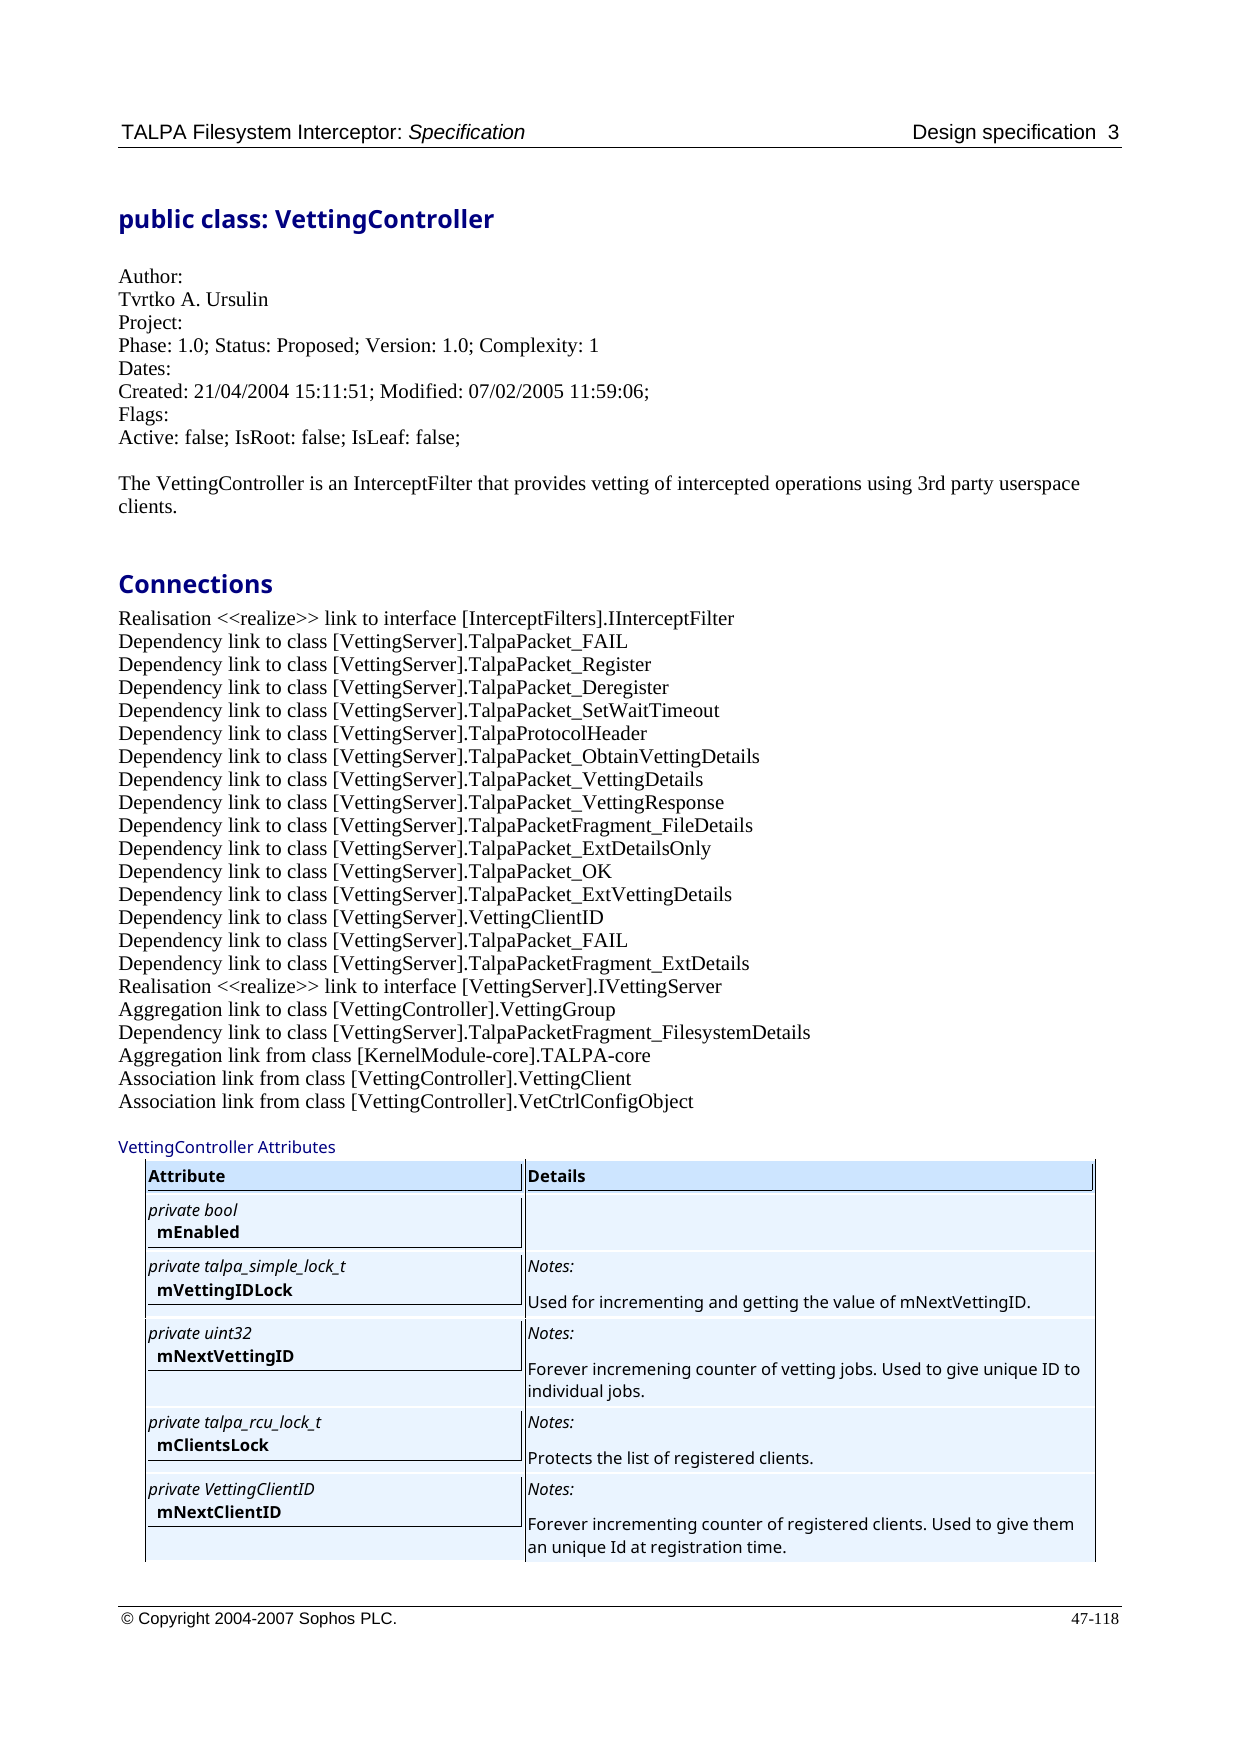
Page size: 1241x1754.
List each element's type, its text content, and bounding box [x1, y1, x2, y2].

subtitle public class: VettingController [118, 202, 1122, 236]
table_cell private talpa_simple_lock_t mVettingIDLock [146, 1252, 524, 1316]
text Aggregation link from class [KernelModule-core].TALPA-core [118, 1044, 1122, 1067]
table_cell private talpa_rcu_lock_t mClientsLock [146, 1408, 524, 1472]
text Project: [118, 311, 1122, 334]
text Dependency link to class [VettingServer].TalpaPacket_VettingResponse [118, 791, 1122, 814]
text Dependency link to class [VettingServer].TalpaPacket_SetWaitTimeout [118, 698, 1122, 722]
table_header [118, 1159, 145, 1562]
table_header Attribute [146, 1161, 524, 1193]
text Flags: [118, 403, 1122, 426]
subtitle Connections [118, 566, 1122, 600]
table_cell [526, 1195, 1095, 1250]
text Realisation <<realize>> link to interface [VettingServer].IVettingServer [118, 975, 1122, 998]
text Tvrtko A. Ursulin [118, 288, 1122, 311]
text Active: false; IsRoot: false; IsLeaf: false; [118, 426, 1122, 449]
table_cell private uint32 mNextVettingID [146, 1319, 524, 1406]
text Dependency link to class [VettingServer].TalpaProtocolHeader [118, 722, 1122, 744]
table_header VettingController Attributes [118, 1136, 1122, 1159]
text Phase: 1.0; Status: Proposed; Version: 1.0; Complexity: 1 [118, 334, 1122, 357]
text Created: 21/04/2004 15:11:51; Modified: 07/02/2005 11:59:06; [118, 380, 1122, 403]
text Association link from class [VettingController].VettingClient [118, 1067, 1122, 1090]
text Dependency link to class [VettingServer].TalpaPacket_Deregister [118, 676, 1122, 698]
text Realisation <<realize>> link to interface [InterceptFilters].IInterceptFilter [118, 606, 1122, 629]
text Dependency link to class [VettingServer].VettingClientID [118, 906, 1122, 929]
table_cell Notes: Forever incrementing counter of registered clients. Used to give them an unique Id at registration time. [526, 1474, 1095, 1562]
text Dependency link to class [VettingServer].TalpaPacket_FAIL [118, 929, 1122, 952]
text Dependency link to class [VettingServer].TalpaPacket_Register [118, 652, 1122, 676]
text Aggregation link to class [VettingController].VettingGroup [118, 998, 1122, 1021]
table_header [1096, 1159, 1122, 1562]
text Dependency link to class [VettingServer].TalpaPacketFragment_ExtDetails [118, 952, 1122, 975]
table_cell Notes: Protects the list of registered clients. [526, 1408, 1095, 1472]
table_cell private VettingClientID mNextClientID [146, 1474, 524, 1560]
text Author: [118, 265, 1122, 288]
text Dependency link to class [VettingServer].TalpaPacketFragment_FilesystemDetails [118, 1021, 1122, 1044]
text The VettingController is an InterceptFilter that provides vetting of intercepted operations using 3rd party userspace clients. [118, 472, 1122, 518]
text Dependency link to class [VettingServer].TalpaPacket_FAIL [118, 629, 1122, 652]
text Dependency link to class [VettingServer].TalpaPacket_VettingDetails [118, 768, 1122, 791]
text Dependency link to class [VettingServer].TalpaPacket_ExtDetailsOnly [118, 837, 1122, 860]
text Dates: [118, 357, 1122, 380]
text Dependency link to class [VettingServer].TalpaPacketFragment_FileDetails [118, 814, 1122, 837]
table_cell Notes: Used for incrementing and getting the value of mNextVettingID. [526, 1252, 1095, 1316]
table_cell private bool mEnabled [146, 1195, 524, 1250]
text Association link from class [VettingController].VetCtrlConfigObject [118, 1090, 1122, 1113]
table_header Details [526, 1161, 1095, 1193]
text Dependency link to class [VettingServer].TalpaPacket_ExtVettingDetails [118, 883, 1122, 906]
text Dependency link to class [VettingServer].TalpaPacket_ObtainVettingDetails [118, 744, 1122, 768]
table_cell Notes: Forever incremening counter of vetting jobs. Used to give unique ID to individual jobs. [526, 1319, 1095, 1406]
text Dependency link to class [VettingServer].TalpaPacket_OK [118, 860, 1122, 883]
